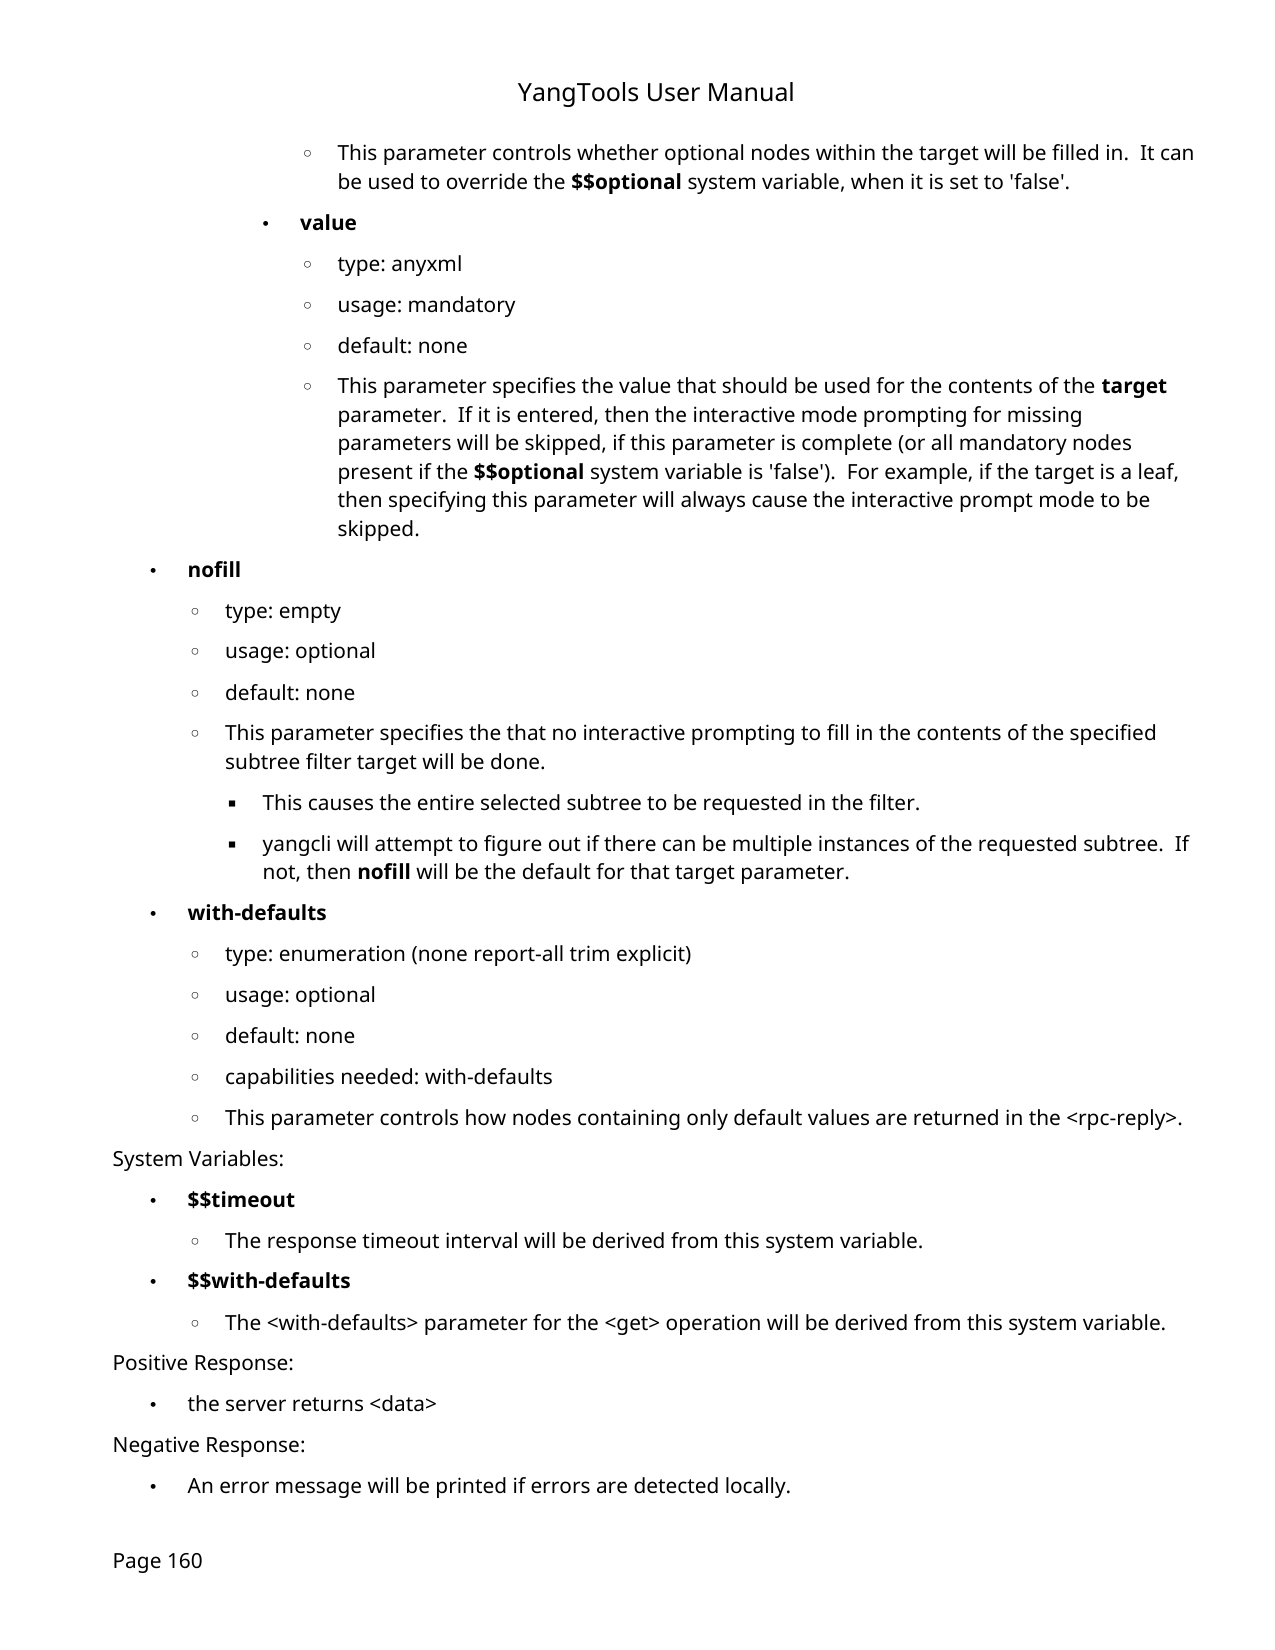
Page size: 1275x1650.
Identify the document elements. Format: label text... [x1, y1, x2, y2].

list usage: optional [187, 637, 1200, 665]
list nofill [150, 555, 1200, 583]
list with-defaults [150, 898, 1200, 927]
list This parameter controls whether optional nodes within the target will be filled in. It can be used to override the $$optional system variable, when it is set to 'false'. [300, 138, 1200, 195]
list The <with-defaults> parameter for the <get> operation will be derived from this system variable. [187, 1308, 1200, 1336]
text Negative Response: [112, 1430, 1200, 1459]
list type: enumeration (none report-all trim explicit) [187, 939, 1200, 968]
list This causes the entire selected subtree to be requested in the filter. [225, 788, 1200, 816]
list default: none [300, 331, 1200, 359]
list The response timeout interval will be derived from this system variable. [187, 1226, 1200, 1254]
list type: empty [187, 596, 1200, 624]
text System Variables: [112, 1144, 1200, 1172]
list type: anyxml [300, 249, 1200, 277]
list This parameter controls how nodes containing only default values are returned in the <rpc-reply>. [187, 1103, 1200, 1131]
list This parameter specifies the value that should be used for the contents of the target parameter. If it is entered, then the interactive mode prompting for missing parameters will be skipped, if this parameter is complete (or all mandatory nodes present if the $$optional system variable is 'false'). For example, if the target is a leaf, then specifying this parameter will always cause the interactive prompt mode to be skipped. [300, 372, 1200, 542]
text Positive Response: [112, 1348, 1200, 1377]
list $$with-defaults [150, 1267, 1200, 1295]
list capabilities needed: with-defaults [187, 1062, 1200, 1090]
list default: none [187, 1021, 1200, 1049]
list usage: mandatory [300, 290, 1200, 318]
list $$timeout [150, 1185, 1200, 1213]
list This parameter specifies the that no interactive prompting to fill in the contents of the specified subtree filter target will be done. [187, 718, 1200, 775]
list value [262, 208, 1200, 236]
list usage: optional [187, 980, 1200, 1008]
list default: none [187, 678, 1200, 706]
list An error message will be printed if errors are detected locally. [150, 1471, 1200, 1500]
list yangcli will attempt to figure out if there can be multiple instances of the requested subtree. If not, then nofill will be the default for that target parameter. [225, 829, 1200, 886]
list the server returns <data> [150, 1389, 1200, 1418]
